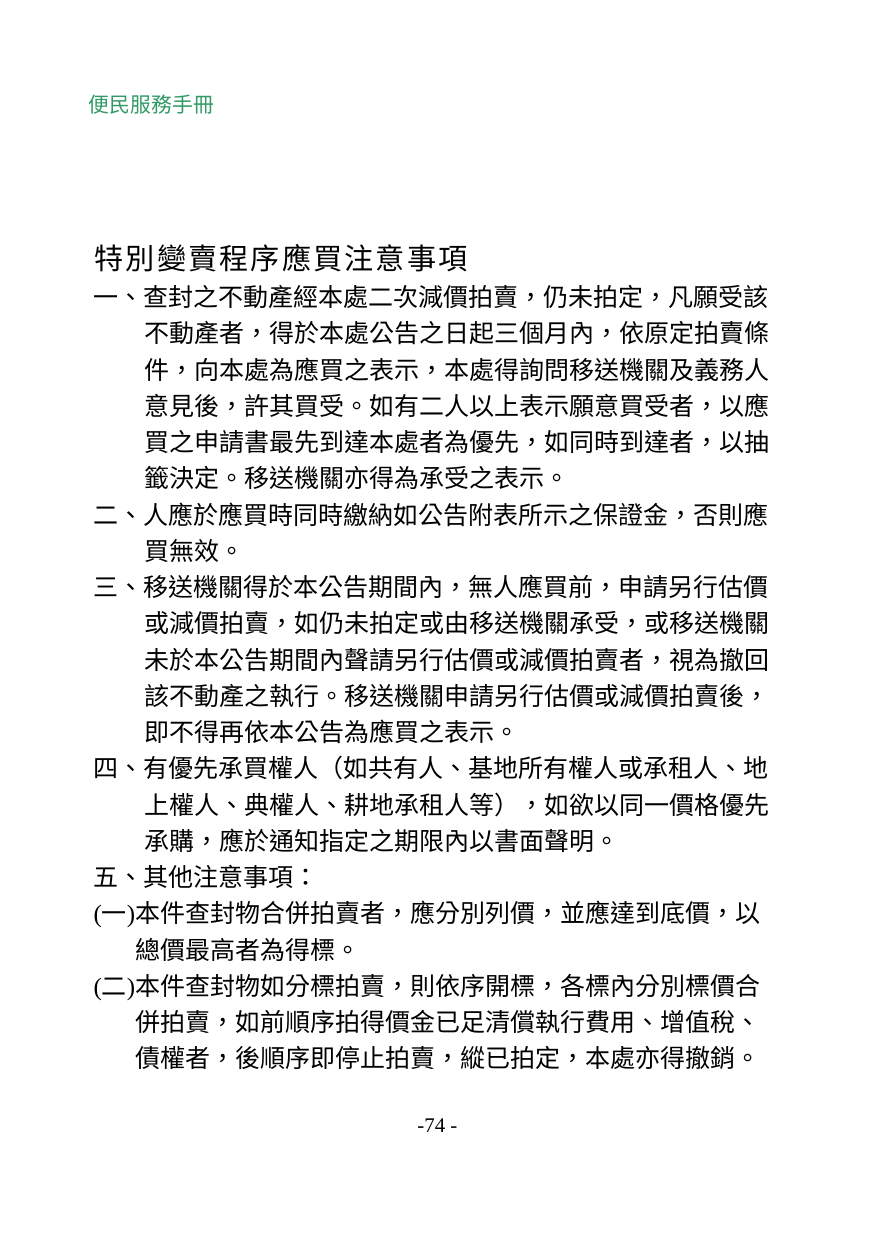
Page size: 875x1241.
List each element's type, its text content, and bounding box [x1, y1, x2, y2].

text 特別變賣程序應買注意事項 [93, 215, 781, 278]
text (二)本件查封物如分標拍賣，則依序開標，各標內分別標價合併拍賣，如前順序拍得價金已足清償執行費用、增值稅、債權者，後順序即停止拍賣，縱已拍定，本處亦得撤銷。 [93, 966, 781, 1075]
text (一)本件查封物合併拍賣者，應分別列價，並應達到底價，以總價最高者為得標。 [93, 894, 781, 966]
text 二、人應於應買時同時繳納如公告附表所示之保證金，否則應買無效。 [93, 495, 781, 568]
text 四、有優先承買權人（如共有人、基地所有權人或承租人、地上權人、典權人、耕地承租人等），如欲以同一價格優先承購，應於通知指定之期限內以書面聲明。 [93, 749, 781, 858]
text 一、查封之不動產經本處二次減價拍賣，仍未拍定，凡願受該不動產者，得於本處公告之日起三個月內，依原定拍賣條件，向本處為應買之表示，本處得詢問移送機關及義務人意見後，許其買受。如有二人以上表示願意買受者，以應買之申請書最先到達本處者為優先，如同時到達者，以抽籤決定。移送機關亦得為承受之表示。 [93, 278, 781, 495]
text 三、移送機關得於本公告期間內，無人應買前，申請另行估價或減價拍賣，如仍未拍定或由移送機關承受，或移送機關未於本公告期間內聲請另行估價或減價拍賣者，視為撤回該不動產之執行。移送機關申請另行估價或減價拍賣後，即不得再依本公告為應買之表示。 [93, 568, 781, 749]
text 五、其他注意事項： [93, 858, 781, 894]
